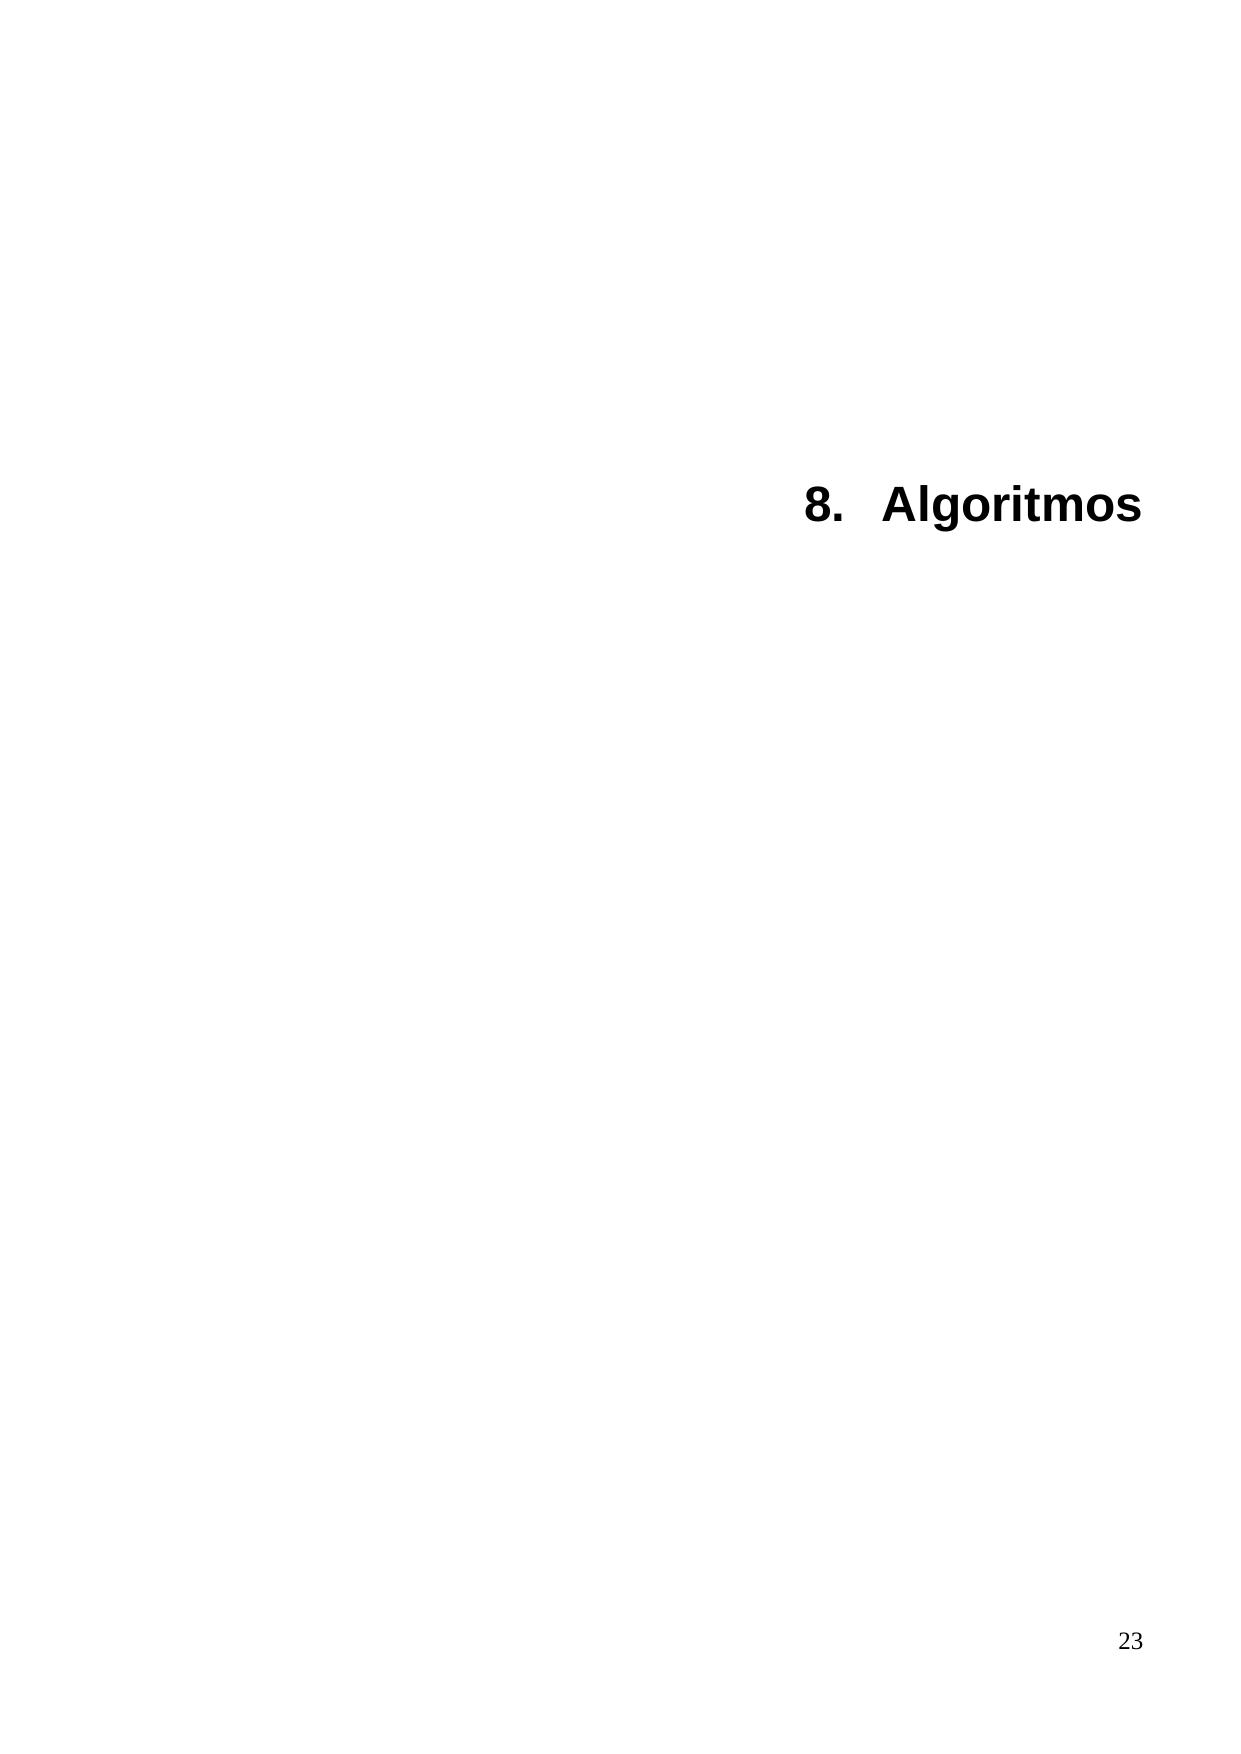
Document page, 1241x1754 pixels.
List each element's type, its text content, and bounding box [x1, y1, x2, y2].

subtitle Algoritmos [127, 475, 1143, 532]
